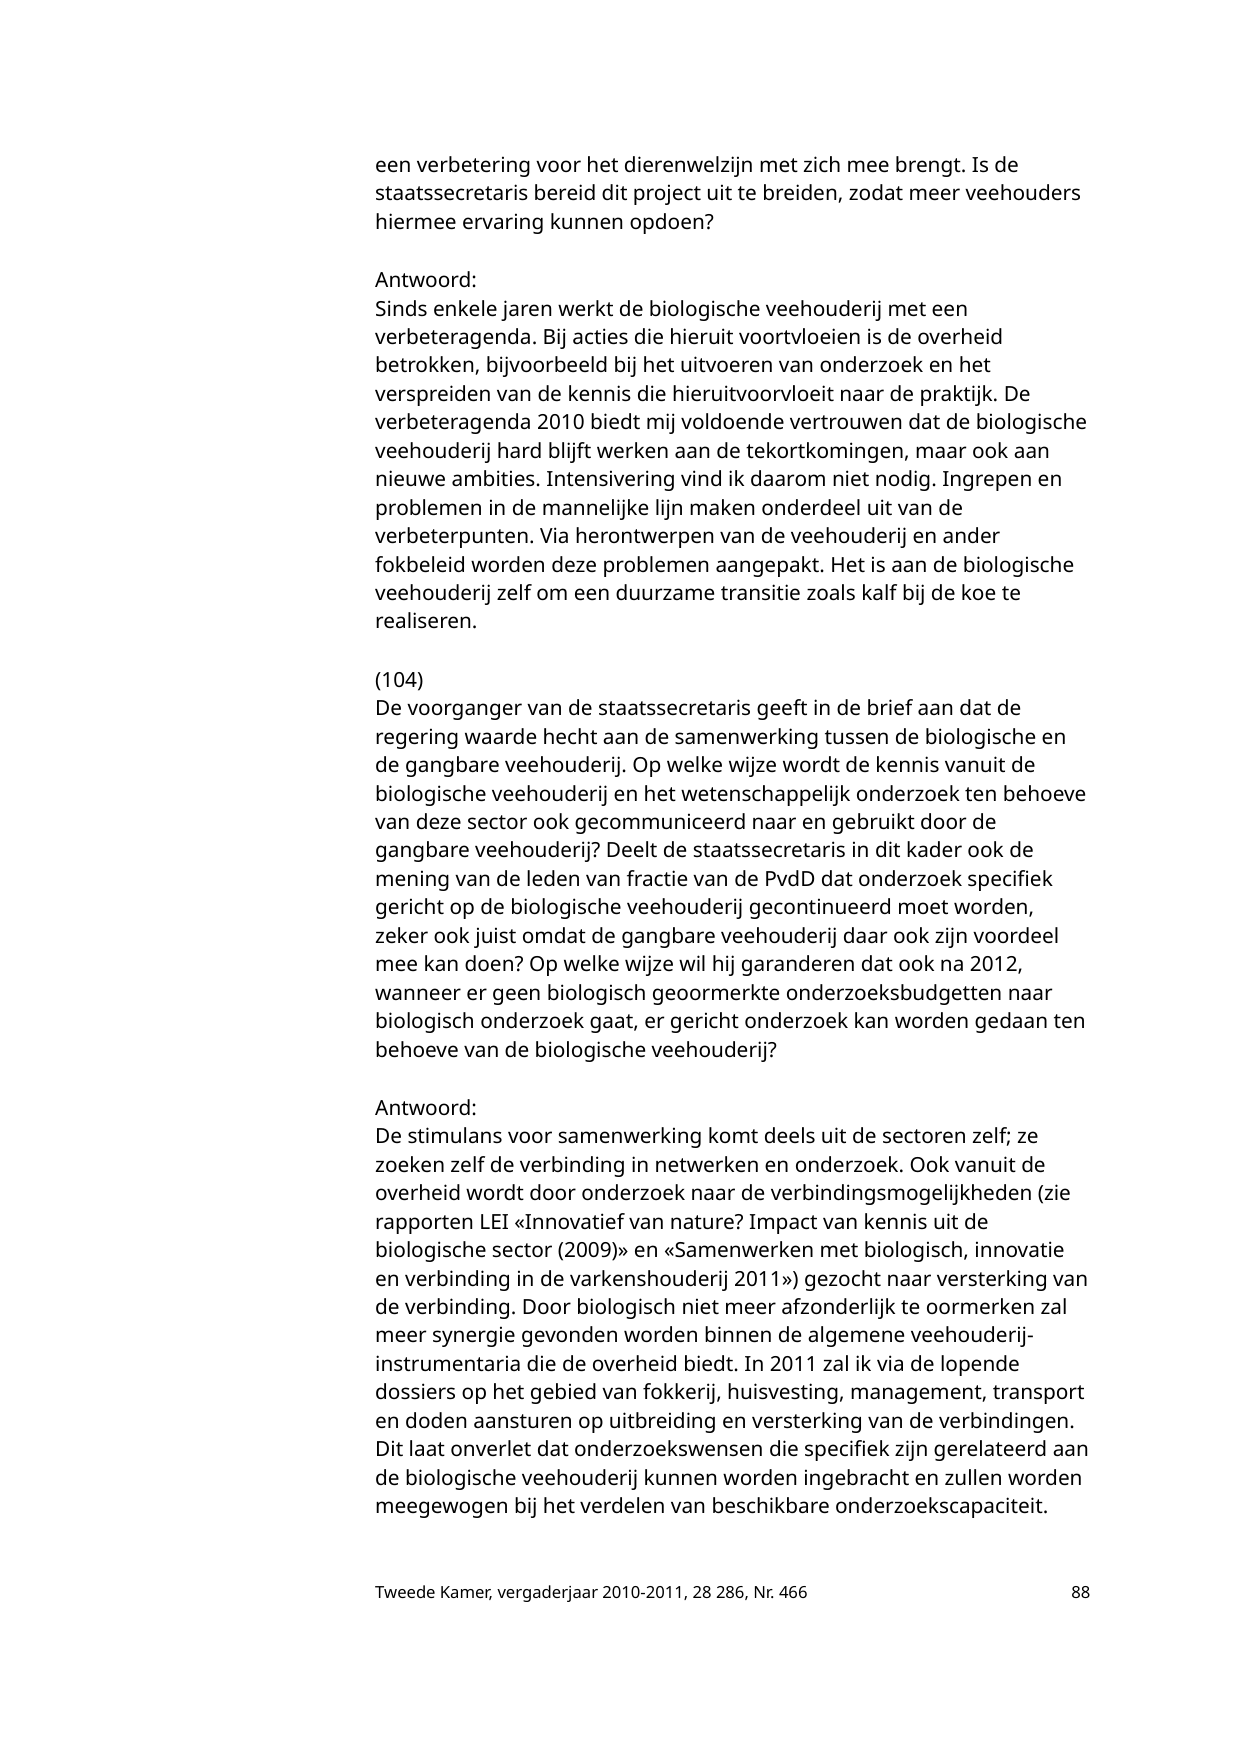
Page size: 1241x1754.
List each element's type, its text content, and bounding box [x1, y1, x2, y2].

text Dit laat onverlet dat onderzoekswensen die specifiek zijn gerelateerd aan de biologische veehouderij kunnen worden ingebracht en zullen worden meegewogen bij het verdelen van beschikbare onderzoekscapaciteit. [375, 1434, 1090, 1520]
text Antwoord: [375, 1093, 1090, 1122]
text een verbetering voor het dierenwelzijn met zich mee brengt. Is de staatssecretaris bereid dit project uit te breiden, zodat meer veehouders hiermee ervaring kunnen opdoen? [375, 150, 1090, 235]
text De stimulans voor samenwerking komt deels uit de sectoren zelf; ze zoeken zelf de verbinding in netwerken en onderzoek. Ook vanuit de overheid wordt door onderzoek naar de verbindingsmogelijkheden (zie rapporten LEI «Innovatief van nature? Impact van kennis uit de biologische sector (2009)» en «Samenwerken met biologisch, innovatie en verbinding in de varkenshouderij 2011») gezocht naar versterking van de verbinding. Door biologisch niet meer afzonderlijk te oormerken zal meer synergie gevonden worden binnen de algemene veehouderij-instrumentaria die de overheid biedt. In 2011 zal ik via de lopende dossiers op het gebied van fokkerij, huisvesting, management, transport en doden aansturen op uitbreiding en versterking van de verbindingen. [375, 1122, 1090, 1434]
text Sinds enkele jaren werkt de biologische veehouderij met een verbeteragenda. Bij acties die hieruit voortvloeien is de overheid betrokken, bijvoorbeeld bij het uitvoeren van onderzoek en het verspreiden van de kennis die hieruitvoorvloeit naar de praktijk. De verbeteragenda 2010 biedt mij voldoende vertrouwen dat de biologische veehouderij hard blijft werken aan de tekortkomingen, maar ook aan nieuwe ambities. Intensivering vind ik daarom niet nodig. Ingrepen en problemen in de mannelijke lijn maken onderdeel uit van de verbeterpunten. Via herontwerpen van de veehouderij en ander fokbeleid worden deze problemen aangepakt. Het is aan de biologische veehouderij zelf om een duurzame transitie zoals kalf bij de koe te realiseren. [375, 294, 1090, 635]
text De voorganger van de staatssecretaris geeft in de brief aan dat de regering waarde hecht aan de samenwerking tussen de biologische en de gangbare veehouderij. Op welke wijze wordt de kennis vanuit de biologische veehouderij en het wetenschappelijk onderzoek ten behoeve van deze sector ook gecommuniceerd naar en gebruikt door de gangbare veehouderij? Deelt de staatssecretaris in dit kader ook de mening van de leden van fractie van de PvdD dat onderzoek specifiek gericht op de biologische veehouderij gecontinueerd moet worden, zeker ook juist omdat de gangbare veehouderij daar ook zijn voordeel mee kan doen? Op welke wijze wil hij garanderen dat ook na 2012, wanneer er geen biologisch geoormerkte onderzoeksbudgetten naar biologisch onderzoek gaat, er gericht onderzoek kan worden gedaan ten behoeve van de biologische veehouderij? [375, 693, 1090, 1063]
text (104) [375, 665, 1090, 693]
text Antwoord: [375, 265, 1090, 294]
